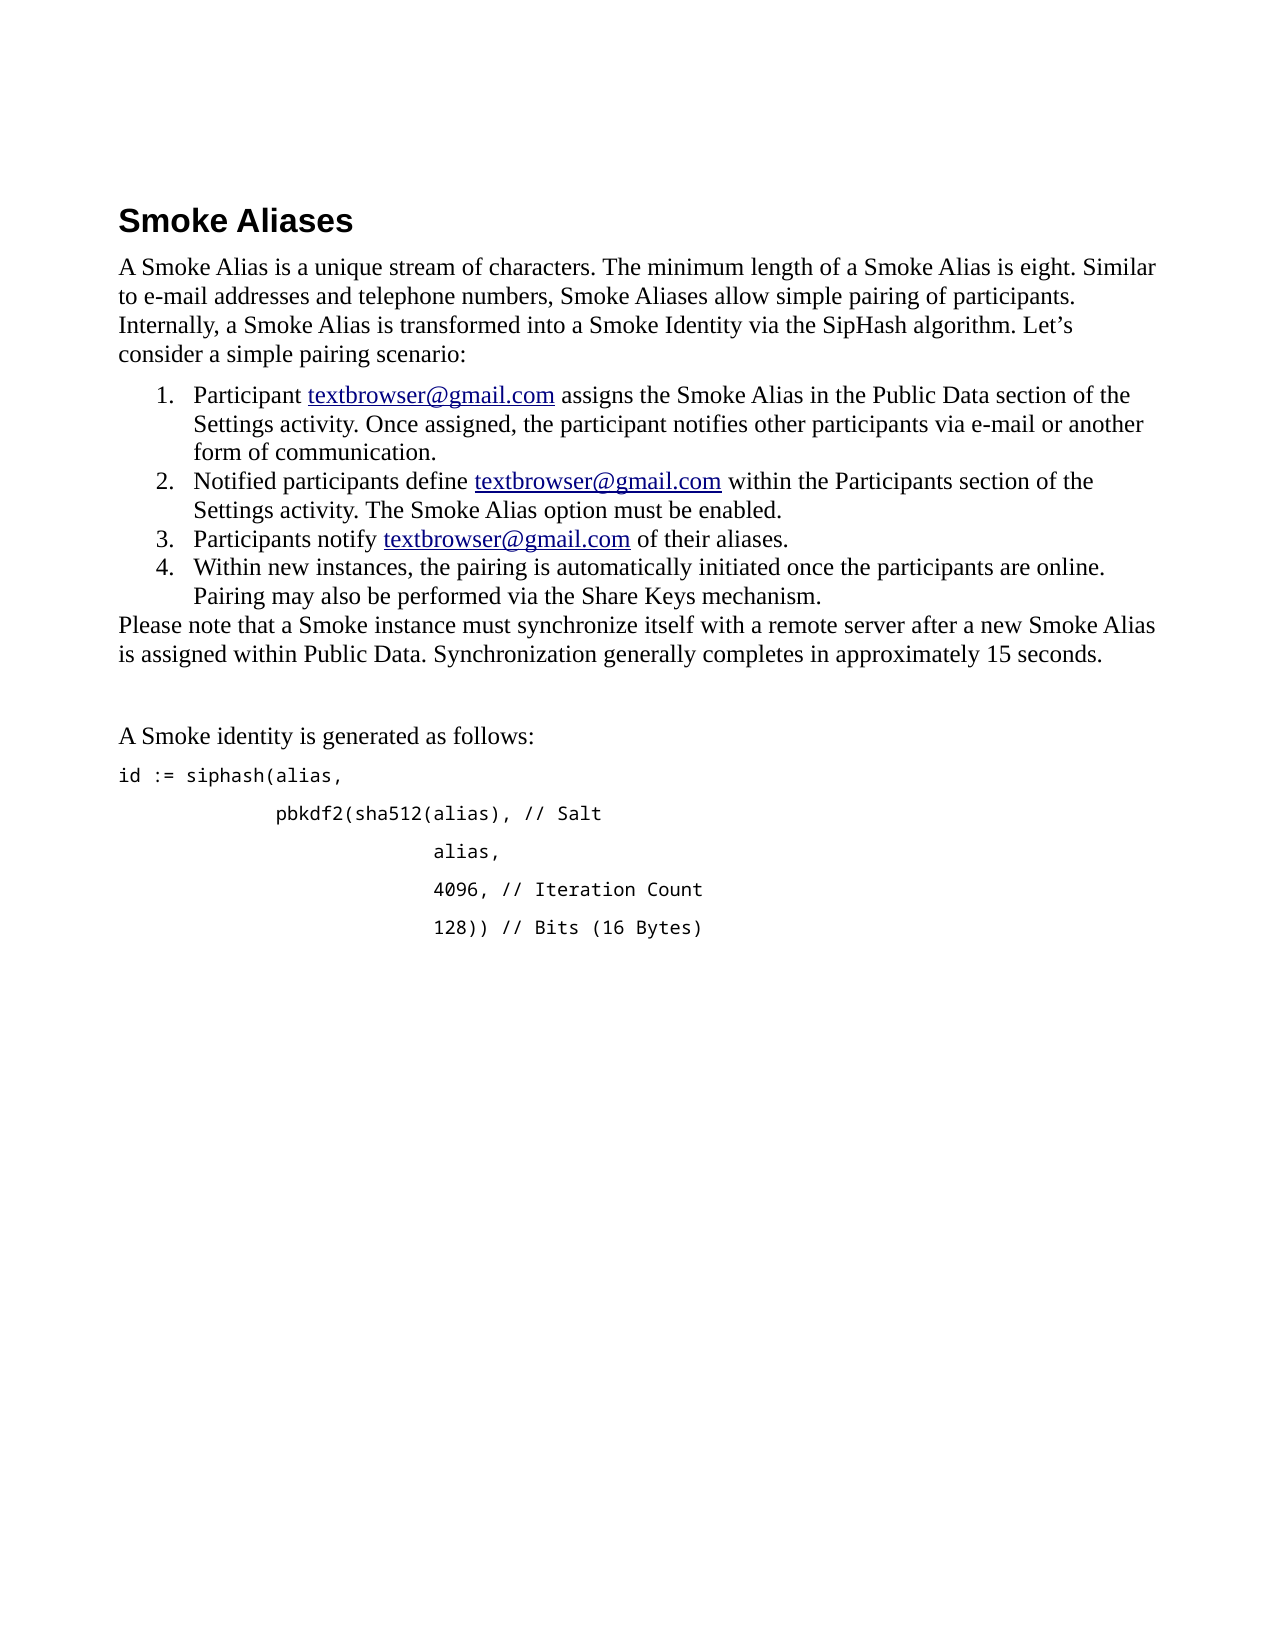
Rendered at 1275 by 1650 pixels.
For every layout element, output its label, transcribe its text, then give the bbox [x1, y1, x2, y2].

list Participant textbrowser@gmail.com assigns the Smoke Alias in the Public Data section of the Settings activity. Once assigned, the participant notifies other participants via e-mail or another form of communication. [156, 380, 1157, 466]
text 128)) // Bits (16 Bytes) [118, 914, 1157, 940]
text A Smoke Alias is a unique stream of characters. The minimum length of a Smoke Alias is eight. Similar to e-mail addresses and telephone numbers, Smoke Aliases allow simple pairing of participants. Internally, a Smoke Alias is transformed into a Smoke Identity via the SipHash algorithm. Let’s consider a simple pairing scenario: [118, 252, 1157, 367]
text A Smoke identity is generated as follows: [118, 721, 1157, 750]
text 4096, // Iteration Count [118, 877, 1157, 902]
text pbkdf2(sha512(alias), // Salt [118, 801, 1157, 826]
subtitle Smoke Aliases [118, 201, 1157, 240]
list Within new instances, the pairing is automatically initiated once the participants are online. Pairing may also be performed via the Share Keys mechanism. [156, 552, 1157, 610]
list Participants notify textbrowser@gmail.com of their aliases. [156, 524, 1157, 552]
text Please note that a Smoke instance must synchronize itself with a remote server after a new Smoke Alias is assigned within Public Data. Synchronization generally completes in approximately 15 seconds. [118, 610, 1157, 667]
text alias, [118, 838, 1157, 864]
list Notified participants define textbrowser@gmail.com within the Participants section of the Settings activity. The Smoke Alias option must be enabled. [156, 466, 1157, 524]
text id := siphash(alias, [118, 762, 1157, 788]
